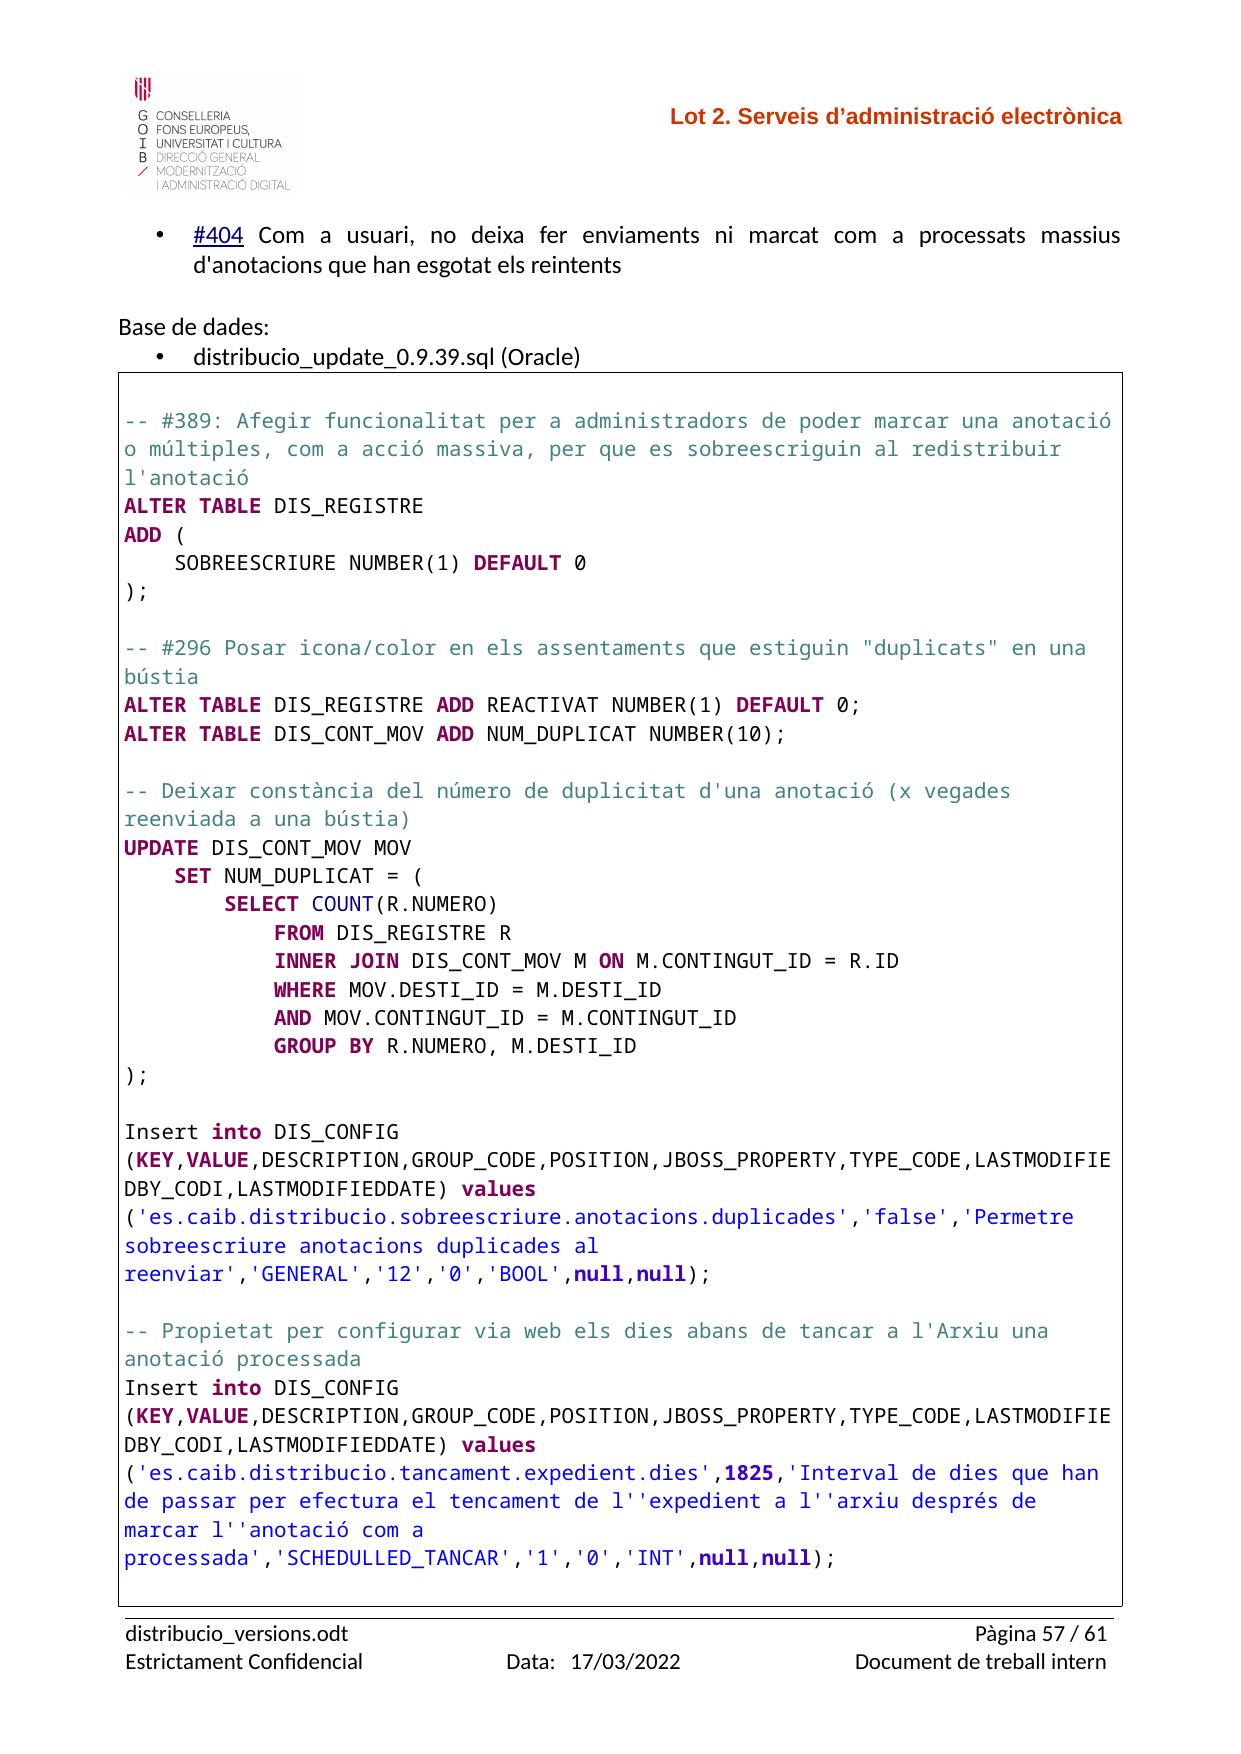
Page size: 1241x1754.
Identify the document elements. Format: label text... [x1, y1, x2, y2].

list distribucio_update_0.9.39.sql (Oracle) [156, 341, 1122, 372]
picture [126, 70, 299, 197]
text Base de dades: [118, 311, 1122, 341]
list #404 Com a usuari, no deixa fer enviaments ni marcat com a processats massius d'anotacions que han esgotat els reintents [156, 219, 1122, 280]
table_header -- #389: Afegir funcionalitat per a administradors de poder marcar una anotació o múltiples, com a acció massiva, per que es sobreescriguin al redistribuir l'anotació ALTER TABLE DIS_REGISTRE ADD ( SOBREESCRIURE NUMBER(1) DEFAULT 0 ); -- #296 Posar icona/color en els assentaments que estiguin "duplicats" en una bústia ALTER TABLE DIS_REGISTRE ADD REACTIVAT NUMBER(1) DEFAULT 0; ALTER TABLE DIS_CONT_MOV ADD NUM_DUPLICAT NUMBER(10); -- Deixar constància del número de duplicitat d'una anotació (x vegades reenviada a una bústia) UPDATE DIS_CONT_MOV MOV SET NUM_DUPLICAT = ( SELECT COUNT(R.NUMERO) FROM DIS_REGISTRE R INNER JOIN DIS_CONT_MOV M ON M.CONTINGUT_ID = R.ID WHERE MOV.DESTI_ID = M.DESTI_ID AND MOV.CONTINGUT_ID = M.CONTINGUT_ID GROUP BY R.NUMERO, M.DESTI_ID ); Insert into DIS_CONFIG (KEY,VALUE,DESCRIPTION,GROUP_CODE,POSITION,JBOSS_PROPERTY,TYPE_CODE,LASTMODIFIEDBY_CODI,LASTMODIFIEDDATE) values ('es.caib.distribucio.sobreescriure.anotacions.duplicades','false','Permetre sobreescriure anotacions duplicades al reenviar','GENERAL','12','0','BOOL',null,null); -- Propietat per configurar via web els dies abans de tancar a l'Arxiu una anotació processada Insert into DIS_CONFIG (KEY,VALUE,DESCRIPTION,GROUP_CODE,POSITION,JBOSS_PROPERTY,TYPE_CODE,LASTMODIFIEDBY_CODI,LASTMODIFIEDDATE) values ('es.caib.distribucio.tancament.expedient.dies',1825,'Interval de dies que han de passar per efectura el tencament de l''expedient a l''arxiu després de marcar l''anotació com a processada','SCHEDULLED_TANCAR','1','0','INT',null,null); [119, 373, 1122, 1606]
